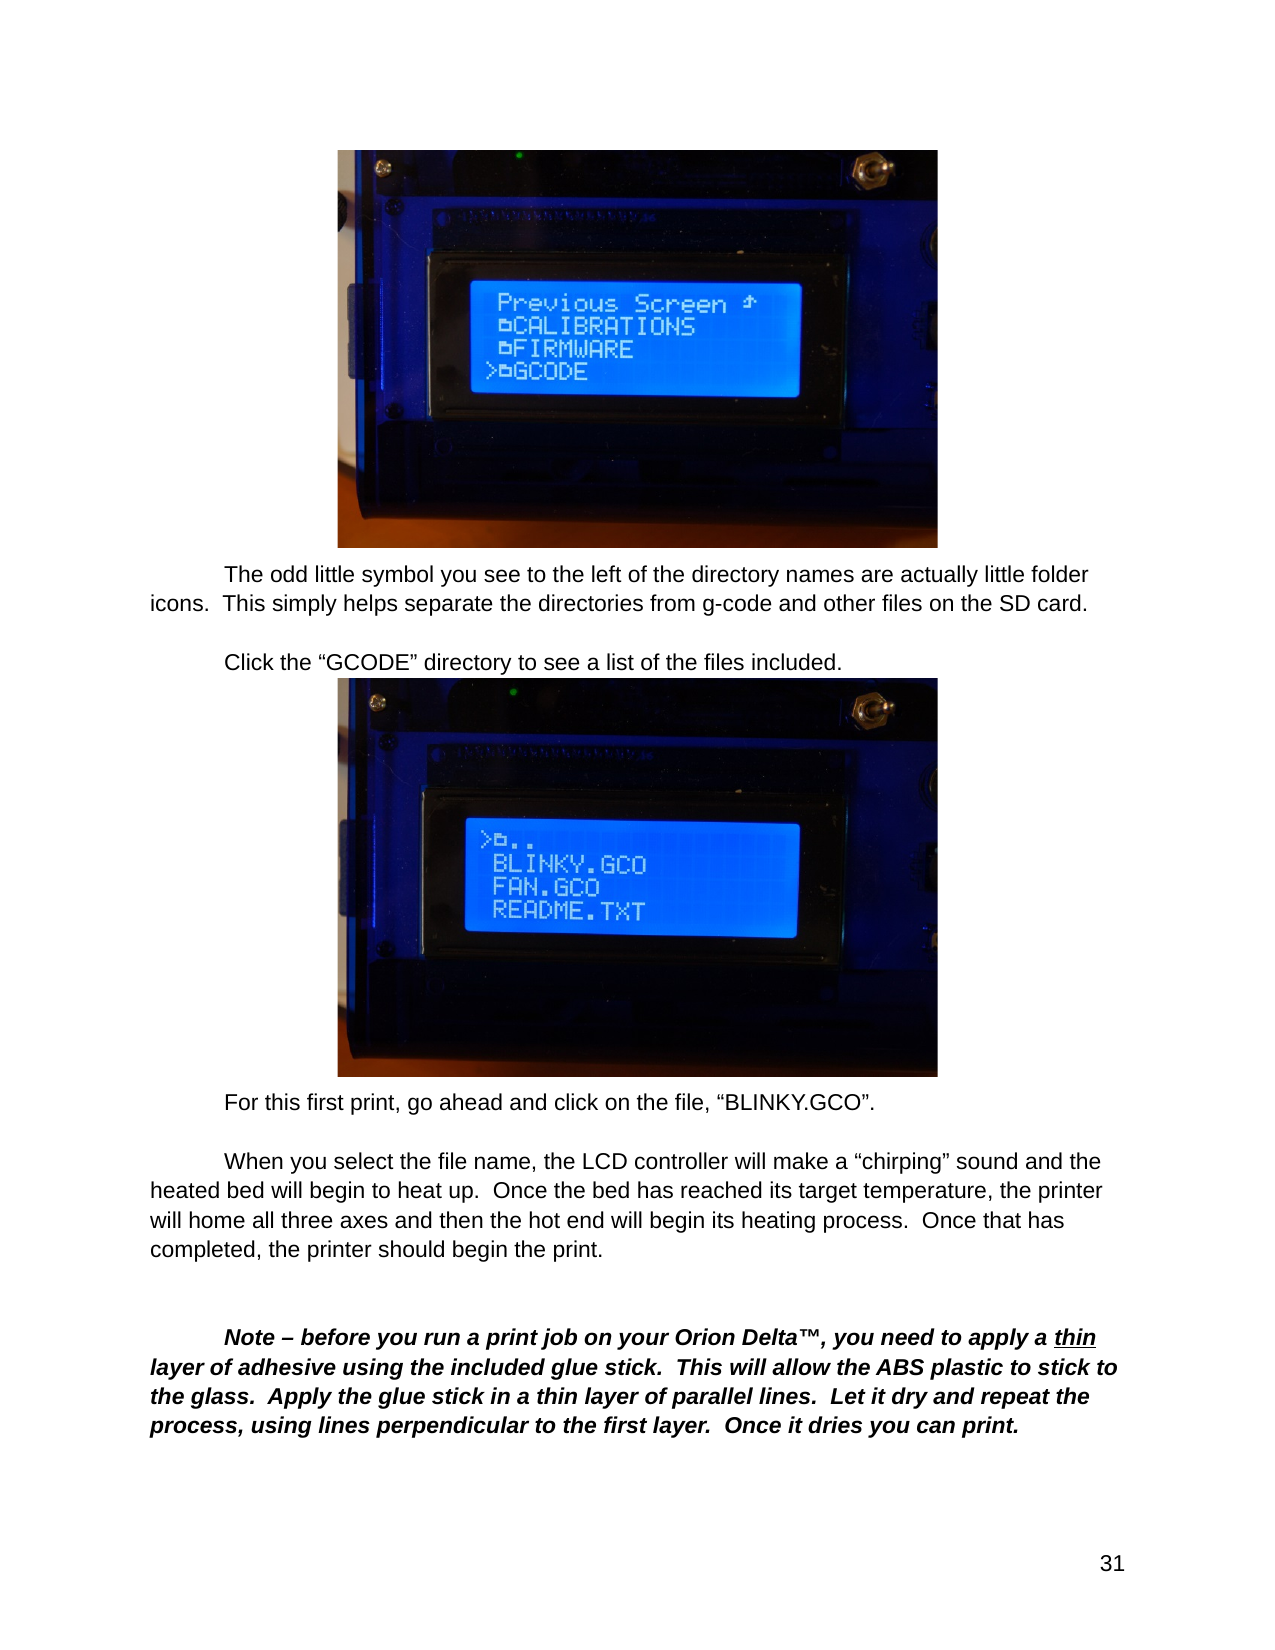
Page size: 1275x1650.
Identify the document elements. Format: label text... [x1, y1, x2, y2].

text The odd little symbol you see to the left of the directory names are actually little folder icons. This simply helps separate the directories from g-code and other files on the SD card. [150, 561, 1125, 616]
picture [337, 678, 938, 1077]
text Note – before you run a print job on your Orion Delta™, you need to apply a thin layer of adhesive using the included glue stick. This will allow the ABS plastic to stick to the glass. Apply the glue stick in a thin layer of parallel lines. Let it dry and repeat the process, using lines perpendicular to the first layer. Once it dries you can print. [150, 1325, 1125, 1439]
picture [337, 150, 938, 548]
text Click the “GCODE” directory to see a list of the files included. [150, 649, 1125, 675]
text When you select the file name, the LCD controller will make a “chirping” sound and the heated bed will begin to heat up. Once the bed has reached its target temperature, the printer will home all three axes and then the hot end will begin its heating process. Once that has completed, the printer should begin the print. [150, 1149, 1125, 1262]
text For this first print, go ahead and click on the file, “BLINKY.GCO”. [150, 1090, 1125, 1116]
